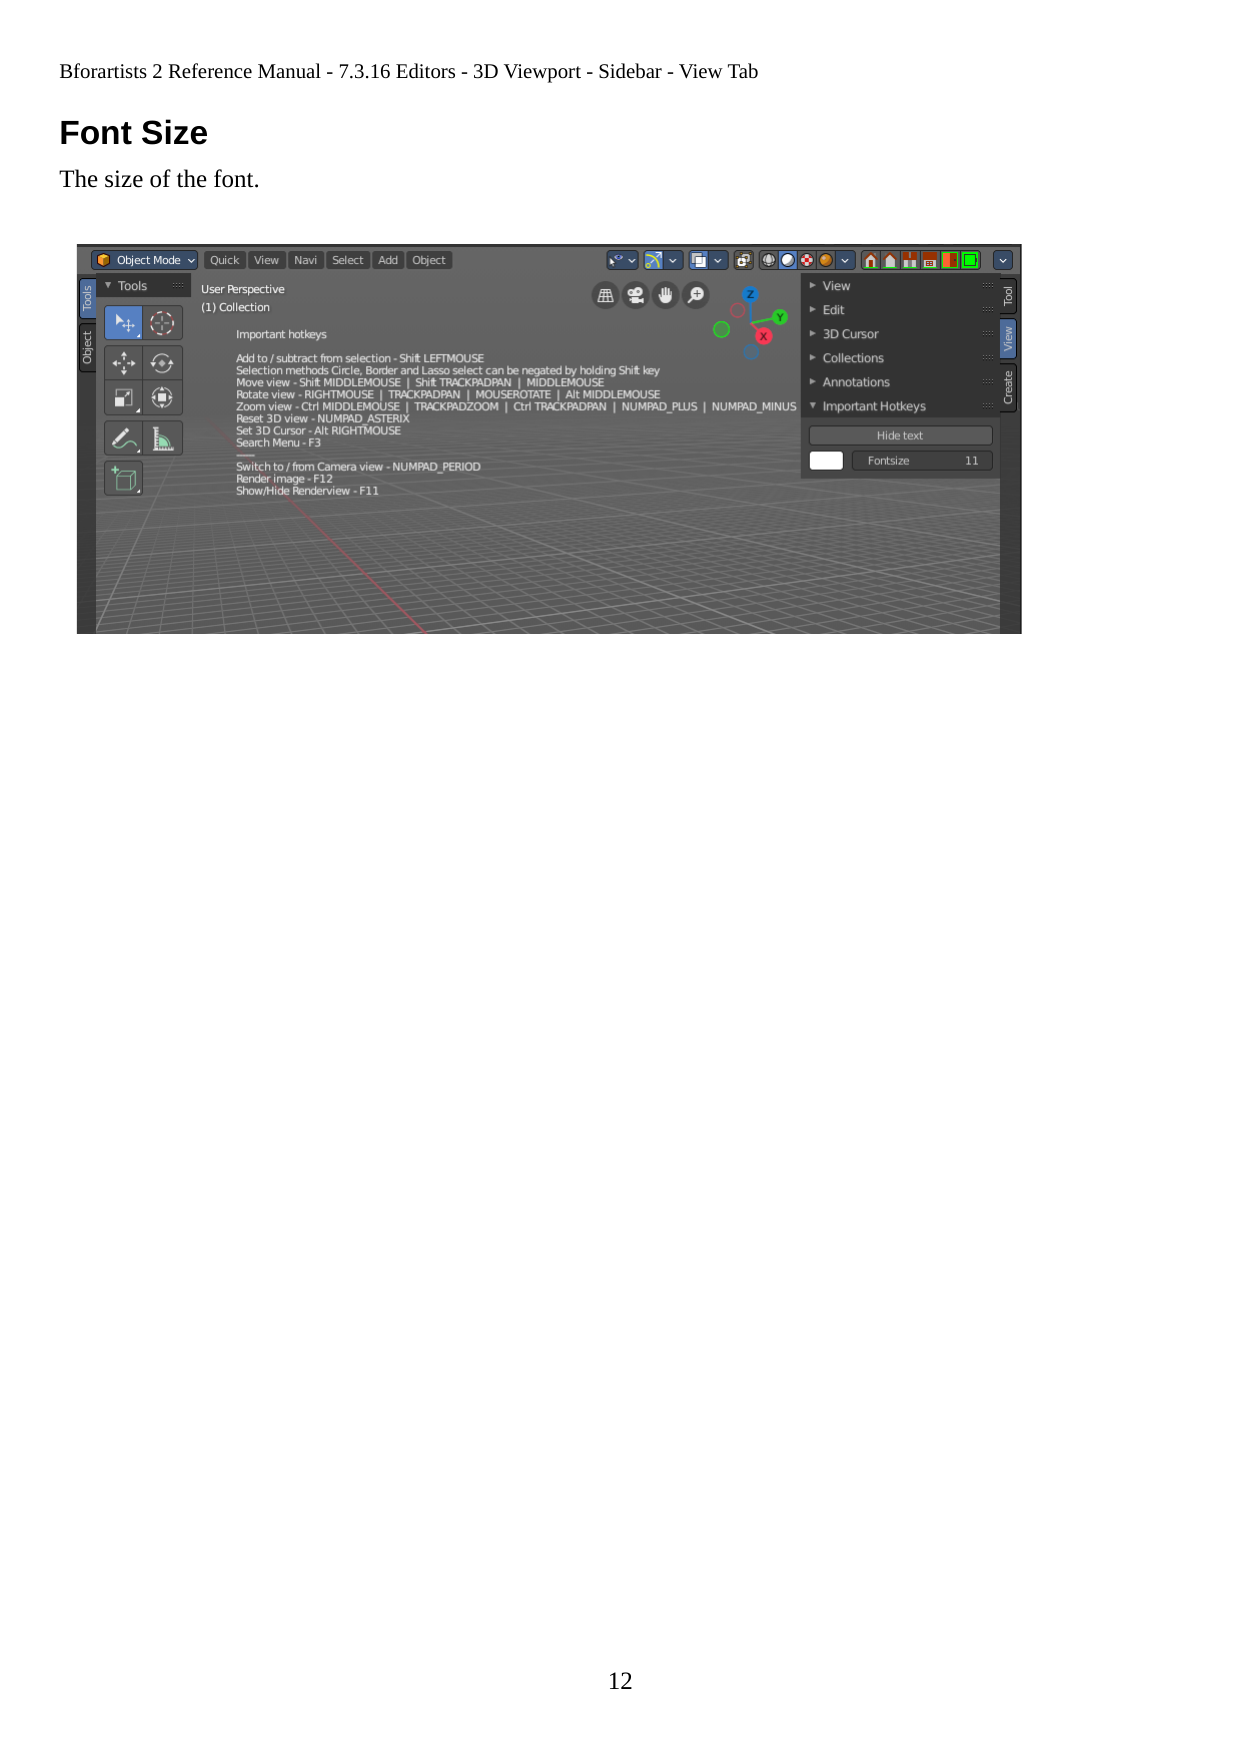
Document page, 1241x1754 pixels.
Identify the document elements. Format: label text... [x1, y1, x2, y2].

text The size of the font. [59, 164, 1181, 192]
subtitle Font Size [59, 113, 1181, 151]
picture [76, 244, 1022, 634]
